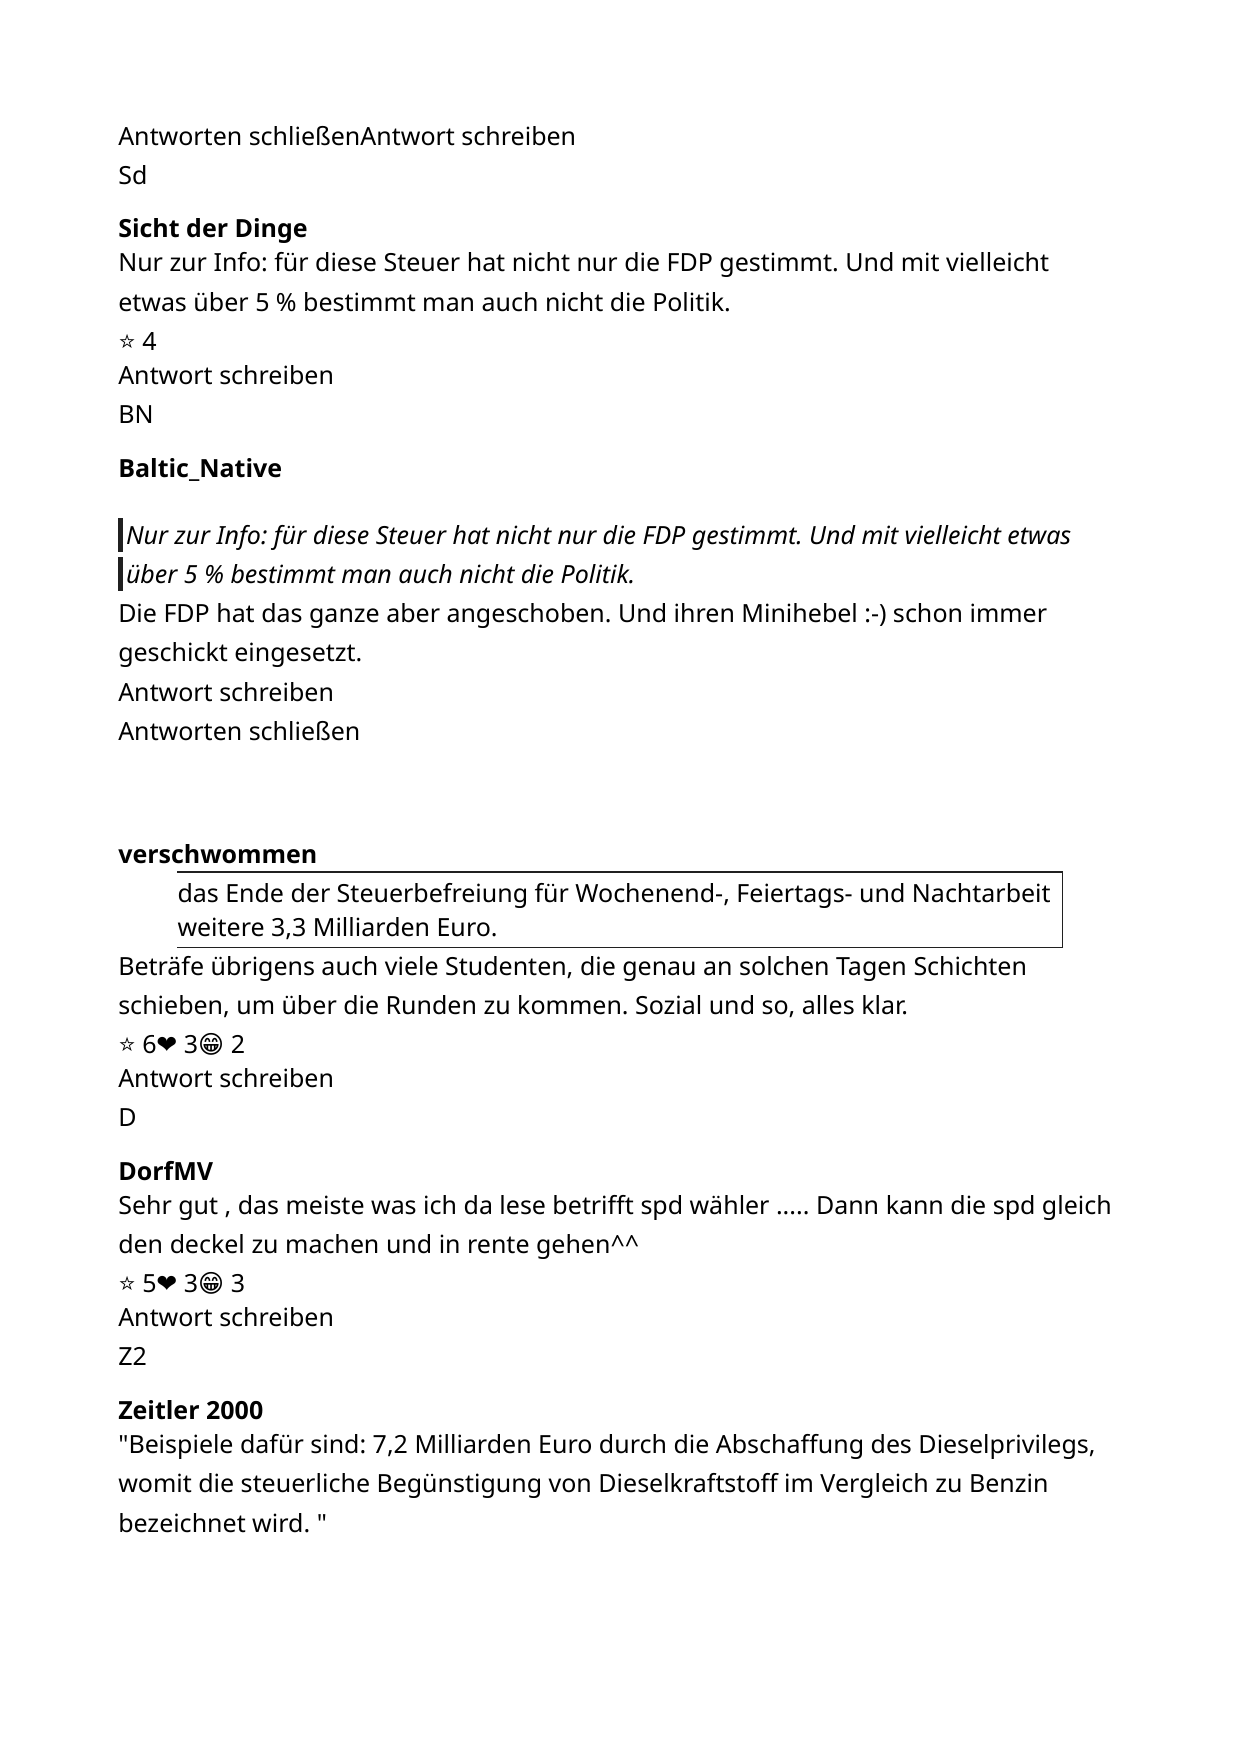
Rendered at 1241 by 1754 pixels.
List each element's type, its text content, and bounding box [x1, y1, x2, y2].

text Nur zur Info: für diese Steuer hat nicht nur die FDP gestimmt. Und mit vielleicht etwas über 5 % bestimmt man auch nicht die Politik. [118, 245, 1122, 318]
subtitle Baltic_Native [118, 450, 1122, 484]
text "Beispiele dafür sind: 7,2 Milliarden Euro durch die Abschaffung des Dieselprivilegs, womit die steuerliche Begünstigung von Dieselkraftstoff im Vergleich zu Benzin bezeichnet wird. " [118, 1427, 1122, 1539]
text BN [118, 397, 1122, 431]
text Antwort schreiben [118, 357, 1122, 392]
text Die FDP hat das ganze aber angeschoben. Und ihren Minihebel :-) schon immer geschickt eingesetzt. [118, 596, 1122, 669]
subtitle DorfMV [118, 1153, 1122, 1187]
text das Ende der Steuerbefreiung für Wochenend-, Feiertags- und Nachtarbeit weitere 3,3 Milliarden Euro. [177, 873, 1062, 947]
text ⭐️ 6❤️ 3😁 2 [118, 1026, 1122, 1061]
text ⭐️ 4 [118, 323, 1122, 357]
subtitle Sicht der Dinge [118, 211, 1122, 245]
text Antwort schreiben [118, 674, 1122, 708]
text Z2 [118, 1339, 1122, 1373]
subtitle Zeitler 2000 [118, 1393, 1122, 1427]
text Antwort schreiben [118, 1300, 1122, 1334]
subtitle verschwommen [118, 837, 1122, 871]
text Beträfe übrigens auch viele Studenten, die genau an solchen Tagen Schichten schieben, um über die Runden zu kommen. Sozial und so, alles klar. [118, 948, 1122, 1021]
text Nur zur Info: für diese Steuer hat nicht nur die FDP gestimmt. Und mit vielleicht etwas über 5 % bestimmt man auch nicht die Politik. [118, 517, 1122, 591]
text Antwort schreiben [118, 1061, 1122, 1094]
text Antworten schließen [118, 713, 1122, 747]
text Sd [118, 157, 1122, 191]
text Antworten schließenAntwort schreiben [118, 118, 1122, 152]
text Sehr gut , das meiste was ich da lese betrifft spd wähler ..... Dann kann die spd gleich den deckel zu machen und in rente gehen^^ [118, 1187, 1122, 1261]
text ⭐️ 5❤️ 3😁 3 [118, 1266, 1122, 1300]
text D [118, 1100, 1122, 1134]
